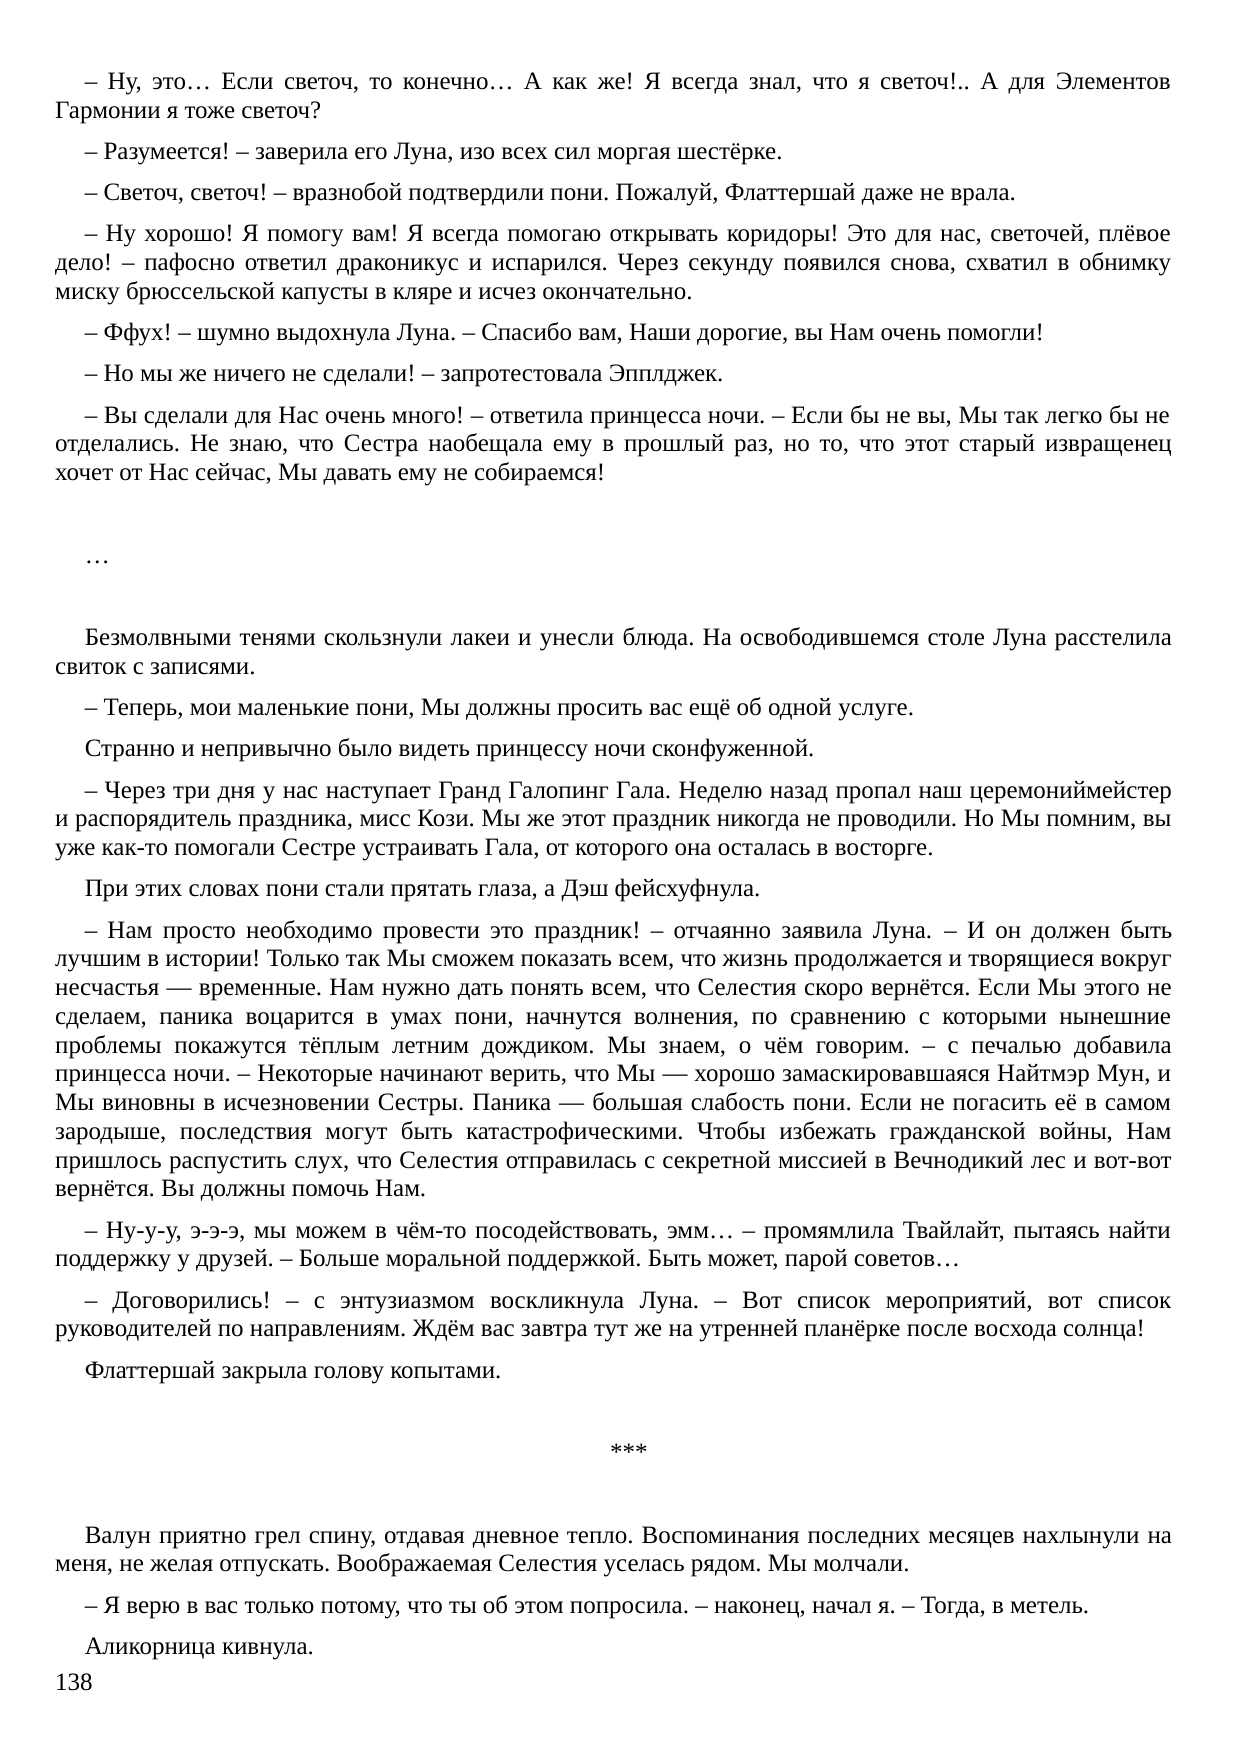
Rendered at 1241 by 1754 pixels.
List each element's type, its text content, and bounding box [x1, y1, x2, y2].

text Валун приятно грел спину, отдавая дневное тепло. Воспоминания последних месяцев нахлынули на меня, не желая отпускать. Воображаемая Селестия уселась рядом. Мы молчали. [55, 1520, 1173, 1577]
text – Светоч, светоч! – вразнобой подтвердили пони. Пожалуй, Флаттершай даже не врала. [55, 177, 1173, 206]
text – Через три дня у нас наступает Гранд Галопинг Гала. Неделю назад пропал наш церемониймейстер и распорядитель праздника, мисс Кози. Мы же этот праздник никогда не проводили. Но Мы помним, вы уже как-то помогали Сестре устраивать Гала, от которого она осталась в восторге. [55, 775, 1173, 861]
text – Ффух! – шумно выдохнула Луна. – Спасибо вам, Наши дорогие, вы Нам очень помогли! [55, 317, 1173, 346]
text – Но мы же ничего не сделали! – запротестовала Эпплджек. [55, 358, 1173, 387]
text – Теперь, мои маленькие пони, Мы должны просить вас ещё об одной услуге. [55, 692, 1173, 721]
text … [55, 540, 1173, 568]
text Флаттершай закрыла голову копытами. [55, 1355, 1173, 1383]
text – Ну-у-у, э-э-э, мы можем в чём-то посодействовать, эмм… – промямлила Твайлайт, пытаясь найти поддержку у друзей. – Больше моральной поддержкой. Быть может, парой советов… [55, 1215, 1173, 1272]
text Аликорница кивнула. [55, 1631, 1173, 1660]
text При этих словах пони стали прятать глаза, а Дэш фейсхуфнула. [55, 873, 1173, 902]
text – Нам просто необходимо провести это праздник! – отчаянно заявила Луна. – И он должен быть лучшим в истории! Только так Мы сможем показать всем, что жизнь продолжается и творящиеся вокруг несчастья — временные. Нам нужно дать понять всем, что Селестия скоро вернётся. Если Мы этого не сделаем, паника воцарится в умах пони, начнутся волнения, по сравнению с которыми нынешние проблемы покажутся тёплым летним дождиком. Мы знаем, о чём говорим. – с печалью добавила принцесса ночи. – Некоторые начинают верить, что Мы — хорошо замаскировавшаяся Найтмэр Мун, и Мы виновны в исчезновении Сестры. Паника — большая слабость пони. Если не погасить её в самом зародыше, последствия могут быть катастрофическими. Чтобы избежать гражданской войны, Нам пришлось распустить слух, что Селестия отправилась с секретной миссией в Вечнодикий лес и вот-вот вернётся. Вы должны помочь Нам. [55, 915, 1173, 1202]
text *** [55, 1437, 1173, 1466]
text Безмолвными тенями скользнули лакеи и унесли блюда. На освободившемся столе Луна расстелила свиток с записями. [55, 622, 1173, 680]
text Странно и непривычно было видеть принцессу ночи сконфуженной. [55, 733, 1173, 762]
text – Ну, это… Если светоч, то конечно… А как же! Я всегда знал, что я светоч!.. А для Элементов Гармонии я тоже светоч? [55, 66, 1173, 123]
text – Я верю в вас только потому, что ты об этом попросила. – наконец, начал я. – Тогда, в метель. [55, 1590, 1173, 1618]
text – Договорились! – с энтузиазмом воскликнула Луна. – Вот список мероприятий, вот список руководителей по направлениям. Ждём вас завтра тут же на утренней планёрке после восхода солнца! [55, 1285, 1173, 1342]
text – Разумеется! – заверила его Луна, изо всех сил моргая шестёрке. [55, 136, 1173, 165]
text – Вы сделали для Нас очень много! – ответила принцесса ночи. – Если бы не вы, Мы так легко бы не отделались. Не знаю, что Сестра наобещала ему в прошлый раз, но то, что этот старый извращенец хочет от Нас сейчас, Мы давать ему не собираемся! [55, 400, 1173, 486]
text – Ну хорошо! Я помогу вам! Я всегда помогаю открывать коридоры! Это для нас, светочей, плёвое дело! – пафосно ответил драконикус и испарился. Через секунду появился снова, схватил в обнимку миску брюссельской капусты в кляре и исчез окончательно. [55, 218, 1173, 305]
